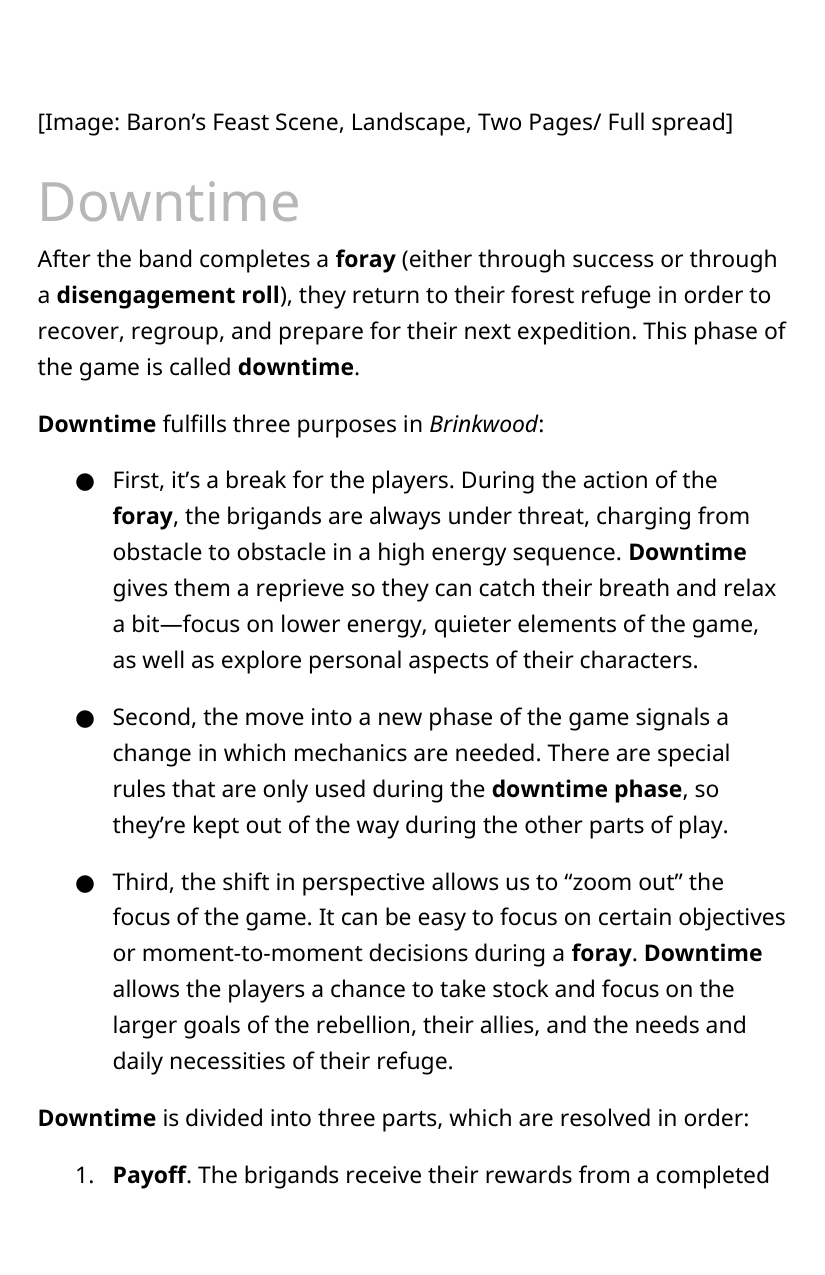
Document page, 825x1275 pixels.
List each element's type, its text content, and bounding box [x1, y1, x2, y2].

list Second, the move into a new phase of the game signals a change in which mechanics are needed. There are special rules that are only used during the downtime phase, so they’re kept out of the way during the other parts of play. [75, 701, 787, 840]
list Third, the shift in perspective allows us to “zoom out” the focus of the game. It can be easy to focus on certain objectives or moment-to-moment decisions during a foray. Downtime allows the players a chance to take stock and focus on the larger goals of the rebellion, their allies, and the needs and daily necessities of their refuge. [75, 865, 787, 1076]
text Downtime is divided into three parts, which are resolved in order: [37, 1102, 787, 1133]
text After the band completes a foray (either through success or through a disengagement roll), they return to their forest refuge in order to recover, regroup, and prepare for their next expedition. This phase of the game is called downtime. [37, 243, 787, 382]
title Downtime [37, 163, 787, 237]
list First, it’s a break for the players. During the action of the foray, the brigands are always under threat, charging from obstacle to obstacle in a high energy sequence. Downtime gives them a reprieve so they can catch their breath and relax a bit—focus on lower energy, quieter elements of the game, as well as explore personal aspects of their characters. [75, 464, 787, 675]
text Downtime fulfills three purposes in Brinkwood: [37, 408, 787, 439]
text [Image: Baron’s Feast Scene, Landscape, Two Pages/ Full spread] [37, 106, 787, 137]
list Payoff. The brigands receive their rewards from a completed [75, 1159, 787, 1190]
